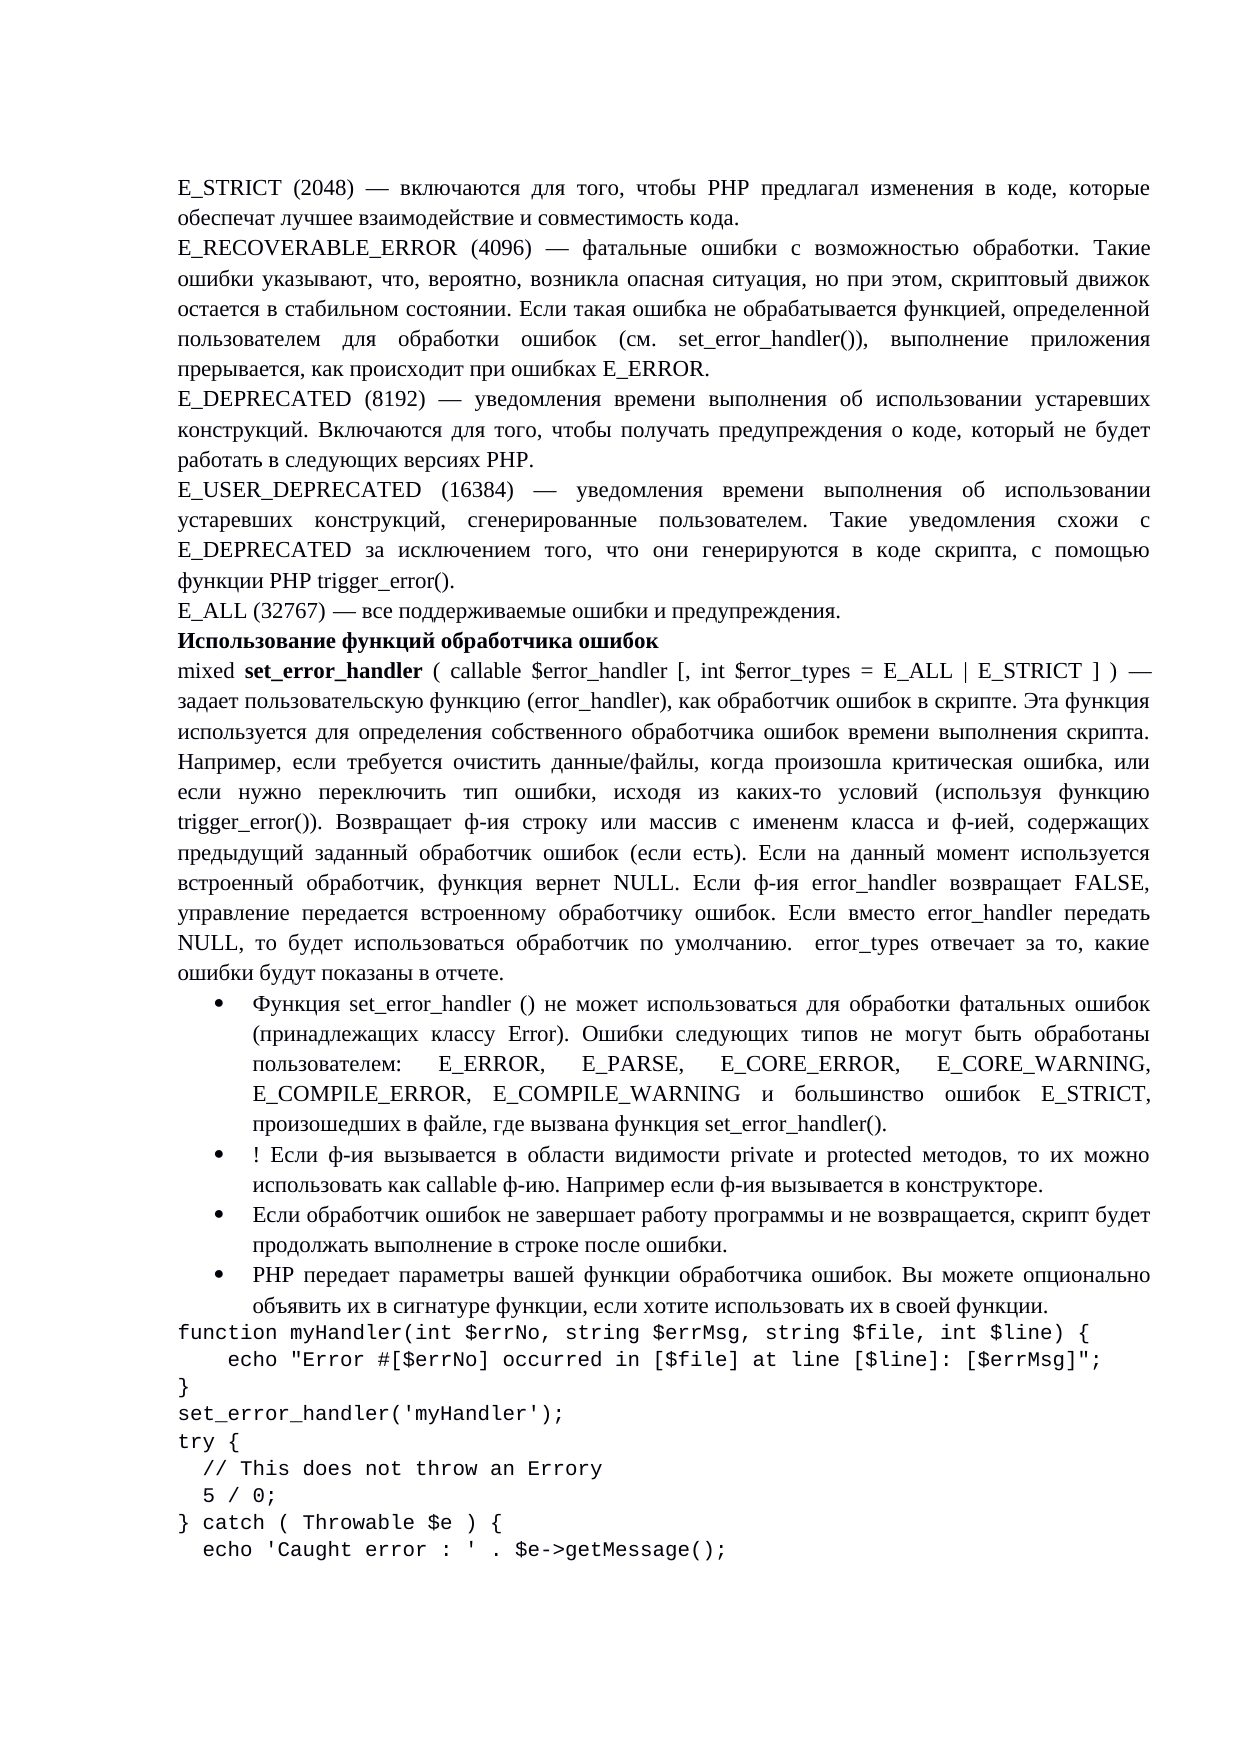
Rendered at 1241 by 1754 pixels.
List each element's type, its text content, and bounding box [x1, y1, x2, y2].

text echo 'Caught error : ' . $e->getMessage(); [177, 1539, 1152, 1563]
text } [177, 1376, 1152, 1400]
text function myHandler(int $errNo, string $errMsg, string $file, int $line) { [177, 1322, 1152, 1346]
text set_error_handler('myHandler'); [177, 1403, 1152, 1427]
text } catch ( Throwable $e ) { [177, 1512, 1152, 1536]
text E_USER_DEPRECATED (16384) — уведомления времени выполнения об использовании устаревших конструкций, сгенерированные пользователем. Такие уведомления схожи с E_DEPRECATED за исключением того, что они генерируются в коде скрипта, с помощью функции PHP trigger_error(). [177, 476, 1152, 593]
text E_STRICT (2048) — включаются для того, чтобы PHP предлагал изменения в коде, которые обеспечат лучшее взаимодействие и совместимость кода. [177, 174, 1152, 231]
text 5 / 0; [177, 1485, 1152, 1509]
text // This does not throw an Errory [177, 1458, 1152, 1481]
list PHP передает параметры вашей функции обработчика ошибок. Вы можете опционально объявить их в сигнатуре функции, если хотите использовать их в своей функции. [215, 1261, 1152, 1318]
list ! Если ф-ия вызывается в области видимости private и protected методов, то их можно использовать как callable ф-ию. Например если ф-ия вызывается в конструкторе. [215, 1141, 1152, 1197]
text Использование функций обработчика ошибок [177, 627, 1152, 653]
text E_RECOVERABLE_ERROR (4096) — фатальные ошибки с возможностью обработки. Такие ошибки указывают, что, вероятно, возникла опасная ситуация, но при этом, скриптовый движок остается в стабильном состоянии. Если такая ошибка не обрабатывается функцией, определенной пользователем для обработки ошибок (см. set_error_handler()), выполнение приложения прерывается, как происходит при ошибках E_ERROR. [177, 234, 1152, 382]
text mixed set_error_handler ( callable $error_handler [, int $error_types = E_ALL | E_STRICT ] ) — задает пользовательскую функцию (error_handler), как обработчик ошибок в скрипте. Эта функция используется для определения собственного обработчика ошибок времени выполнения скрипта. Например, если требуется очистить данные/файлы, когда произошла критическая ошибка, или если нужно переключить тип ошибки, исходя из каких-то условий (используя функцию trigger_error()). Возвращает ф-ия строку или массив с имененм класса и ф-ией, содержащих предыдущий заданный обработчик ошибок (если есть). Если на данный момент используется встроенный обработчик, функция вернет NULL. Если ф-ия error_handler возвращает FALSE, управление передается встроенному обработчику ошибок. Если вместо error_handler передать NULL, то будет использоваться обработчик по умолчанию. error_types отвечает за то, какие ошибки будут показаны в отчете. [177, 657, 1152, 986]
list Если обработчик ошибок не завершает работу программы и не возвращается, скрипт будет продолжать выполнение в строке после ошибки. [215, 1201, 1152, 1258]
text E_DEPRECATED (8192) — уведомления времени выполнения об использовании устаревших конструкций. Включаются для того, чтобы получать предупреждения о коде, который не будет работать в следующих версиях PHP. [177, 385, 1152, 472]
text E_ALL (32767) — все поддерживаемые ошибки и предупреждения. [177, 597, 1152, 623]
text echo "Error #[$errNo] occurred in [$file] at line [$line]: [$errMsg]"; [177, 1349, 1152, 1373]
text try { [177, 1431, 1152, 1454]
list Функция set_error_handler () не может использоваться для обработки фатальных ошибок (принадлежащих классу Error). Ошибки следующих типов не могут быть обработаны пользователем: E_ERROR, E_PARSE, E_CORE_ERROR, E_CORE_WARNING, E_COMPILE_ERROR, E_COMPILE_WARNING и большинство ошибок E_STRICT, произошедших в файле, где вызвана функция set_error_handler(). [215, 989, 1152, 1137]
